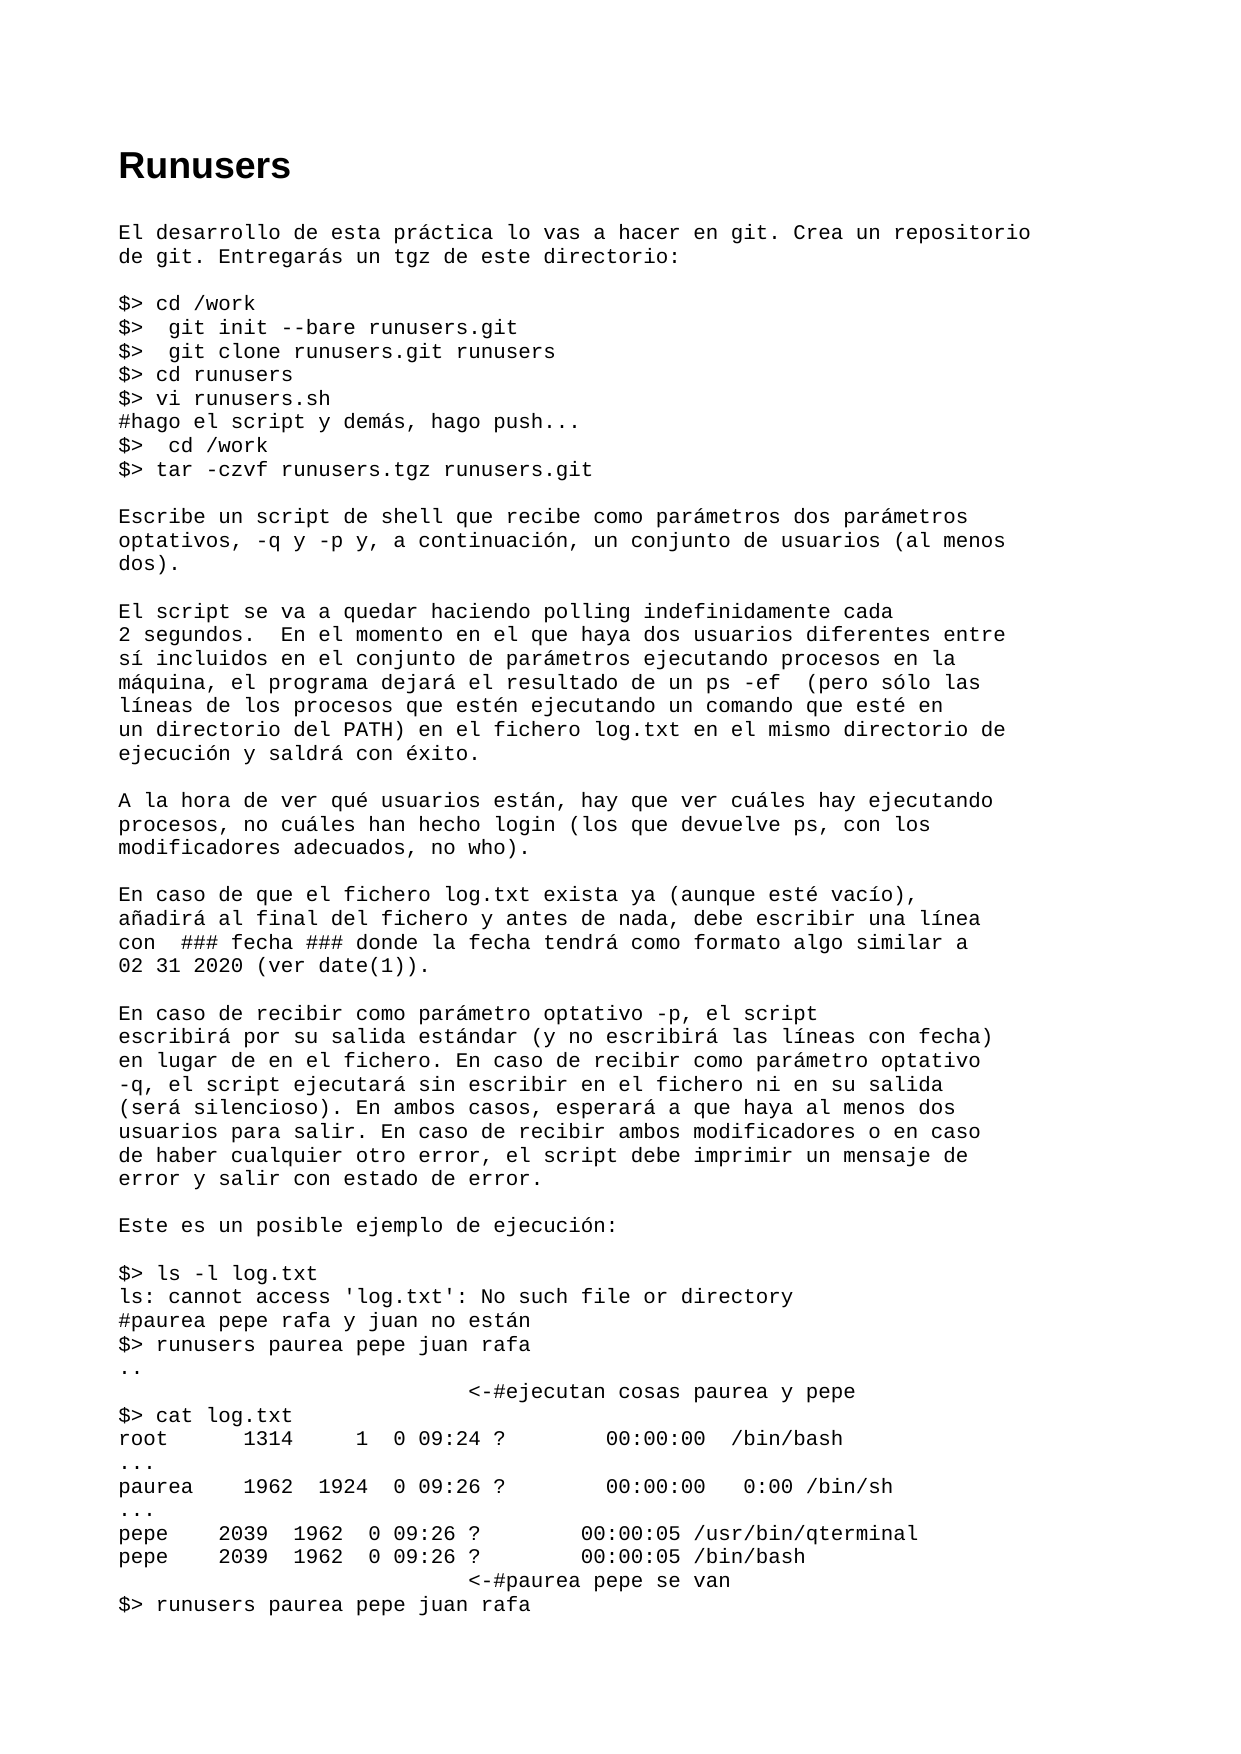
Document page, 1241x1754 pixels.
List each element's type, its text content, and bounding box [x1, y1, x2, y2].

text $> cd runusers [118, 364, 1122, 388]
text de git. Entregarás un tgz de este directorio: [118, 246, 1122, 270]
text paurea 1962 1924 0 09:26 ? 00:00:00 0:00 /bin/sh [118, 1476, 1122, 1499]
text ejecución y saldrá con éxito. [118, 743, 1122, 766]
text $> cd /work [118, 293, 1122, 317]
text ... [118, 1452, 1122, 1476]
text -q, el script ejecutará sin escribir en el fichero ni en su salida [118, 1074, 1122, 1097]
text procesos, no cuáles han hecho login (los que devuelve ps, con los [118, 813, 1122, 837]
text En caso de que el fichero log.txt exista ya (aunque esté vacío), [118, 884, 1122, 908]
text modificadores adecuados, no who). [118, 837, 1122, 861]
text añadirá al final del fichero y antes de nada, debe escribir una línea [118, 908, 1122, 932]
text #paurea pepe rafa y juan no están [118, 1310, 1122, 1334]
text En caso de recibir como parámetro optativo -p, el script [118, 1003, 1122, 1026]
text error y salir con estado de error. [118, 1168, 1122, 1192]
text root 1314 1 0 09:24 ? 00:00:00 /bin/bash [118, 1428, 1122, 1452]
text (será silencioso). En ambos casos, esperará a que haya al menos dos [118, 1097, 1122, 1121]
text $> cd /work [118, 435, 1122, 459]
text en lugar de en el fichero. En caso de recibir como parámetro optativo [118, 1050, 1122, 1074]
text $> git clone runusers.git runusers [118, 341, 1122, 364]
text pepe 2039 1962 0 09:26 ? 00:00:05 /usr/bin/qterminal [118, 1523, 1122, 1547]
text $> runusers paurea pepe juan rafa [118, 1594, 1122, 1617]
text $> runusers paurea pepe juan rafa [118, 1334, 1122, 1357]
text pepe 2039 1962 0 09:26 ? 00:00:05 /bin/bash [118, 1547, 1122, 1570]
text líneas de los procesos que estén ejecutando un comando que esté en [118, 695, 1122, 719]
text escribirá por su salida estándar (y no escribirá las líneas con fecha) [118, 1026, 1122, 1050]
text ls: cannot access 'log.txt': No such file or directory [118, 1286, 1122, 1310]
text .. [118, 1357, 1122, 1381]
text $> ls -l log.txt [118, 1263, 1122, 1286]
text ... [118, 1499, 1122, 1523]
text $> vi runusers.sh [118, 388, 1122, 412]
text Escribe un script de shell que recibe como parámetros dos parámetros [118, 506, 1122, 530]
text dos). [118, 553, 1122, 577]
text de haber cualquier otro error, el script debe imprimir un mensaje de [118, 1144, 1122, 1168]
text sí incluidos en el conjunto de parámetros ejecutando procesos en la [118, 648, 1122, 672]
text un directorio del PATH) en el fichero log.txt en el mismo directorio de [118, 719, 1122, 743]
text <-#paurea pepe se van [118, 1570, 1122, 1594]
text #hago el script y demás, hago push... [118, 412, 1122, 435]
text El desarrollo de esta práctica lo vas a hacer en git. Crea un repositorio [118, 222, 1122, 246]
text 2 segundos. En el momento en el que haya dos usuarios diferentes entre [118, 624, 1122, 648]
text optativos, -q y -p y, a continuación, un conjunto de usuarios (al menos [118, 530, 1122, 553]
text El script se va a quedar haciendo polling indefinidamente cada [118, 601, 1122, 624]
text <-#ejecutan cosas paurea y pepe [118, 1381, 1122, 1405]
text $> tar -czvf runusers.tgz runusers.git [118, 459, 1122, 482]
text usuarios para salir. En caso de recibir ambos modificadores o en caso [118, 1121, 1122, 1144]
text $> cat log.txt [118, 1405, 1122, 1428]
text A la hora de ver qué usuarios están, hay que ver cuáles hay ejecutando [118, 790, 1122, 813]
text Este es un posible ejemplo de ejecución: [118, 1216, 1122, 1239]
text 02 31 2020 (ver date(1)). [118, 955, 1122, 979]
subtitle Runusers [118, 143, 1122, 186]
text con ### fecha ### donde la fecha tendrá como formato algo similar a [118, 932, 1122, 955]
text máquina, el programa dejará el resultado de un ps -ef (pero sólo las [118, 672, 1122, 695]
text $> git init --bare runusers.git [118, 317, 1122, 341]
